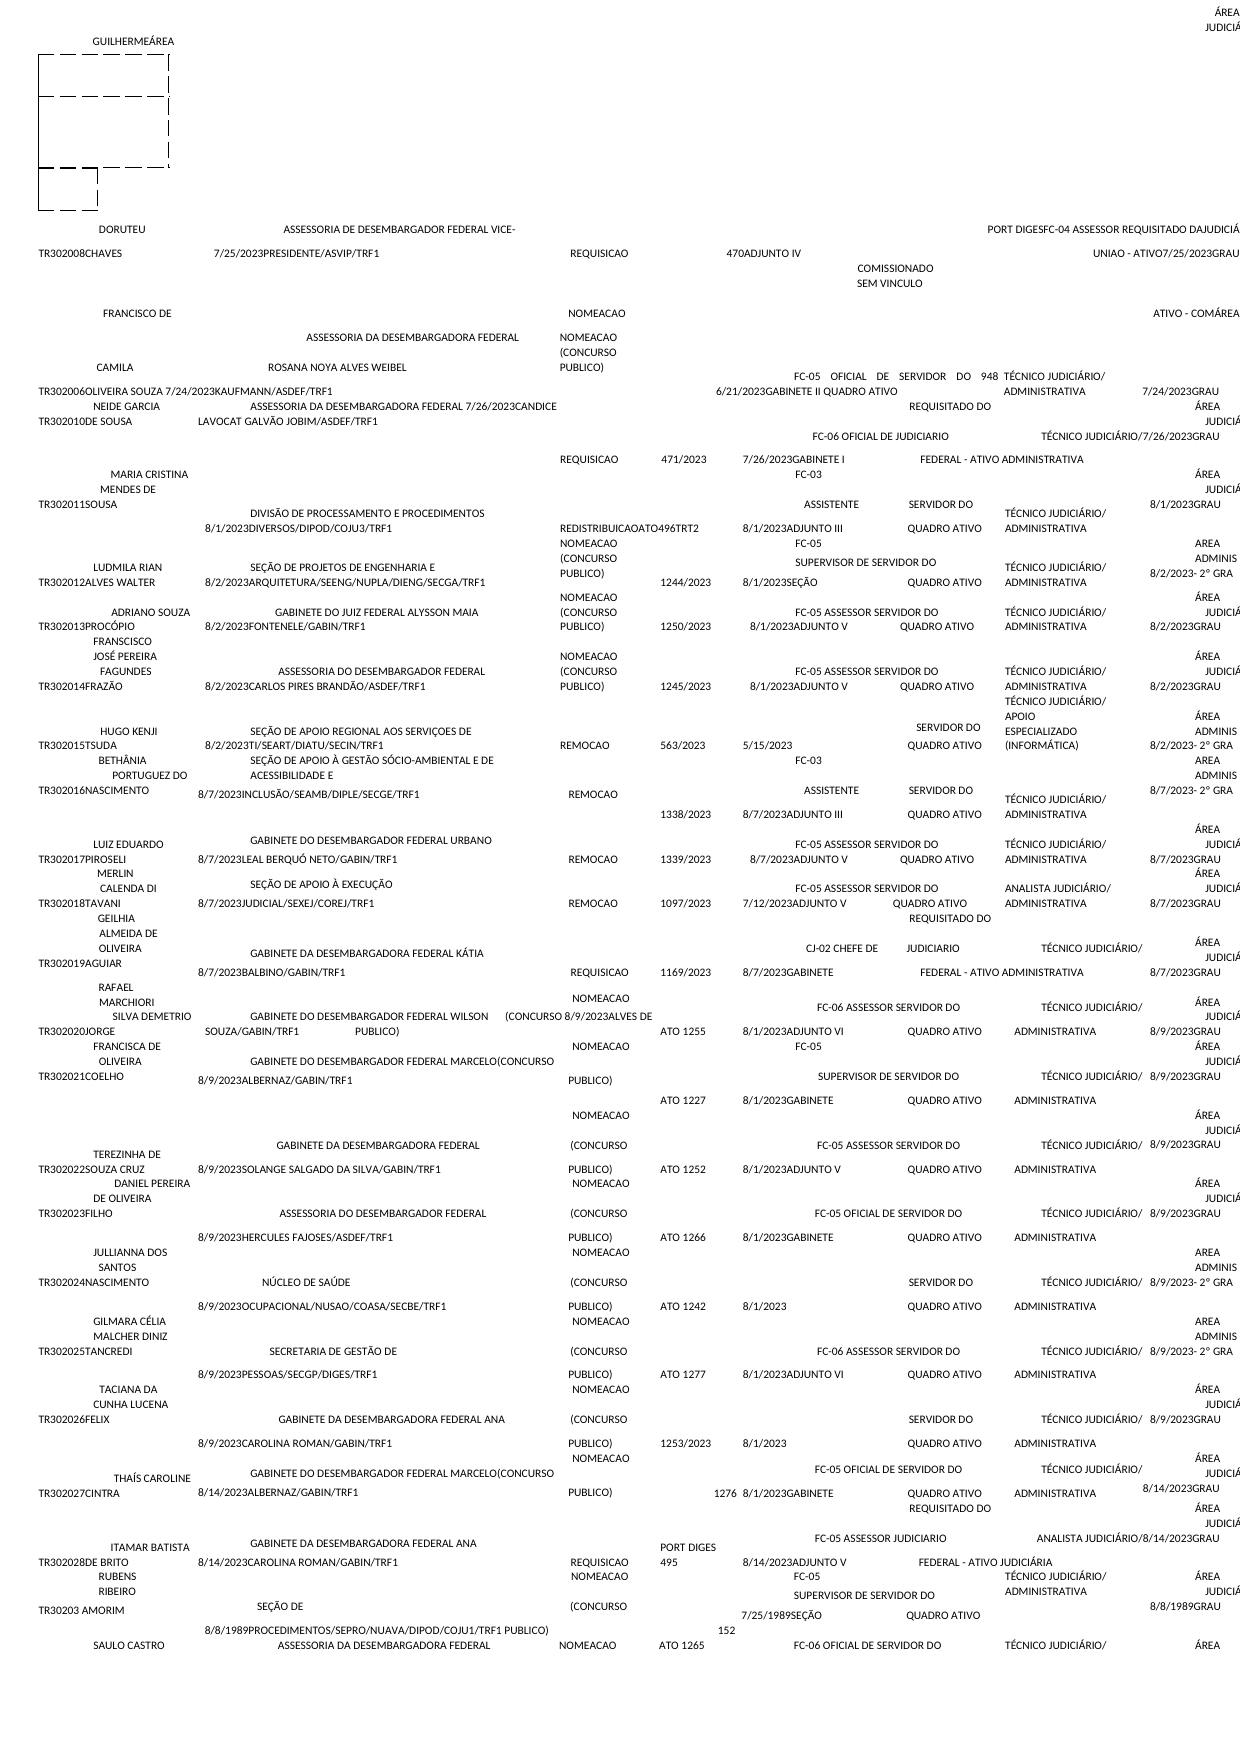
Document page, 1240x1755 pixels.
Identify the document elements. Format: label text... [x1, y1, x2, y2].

table_cell ATO 1266 [660, 1177, 743, 1245]
table_cell HUGO KENJI TR302015TSUDA [38, 694, 198, 753]
table_cell NOMEACAO SECRETARIA DE GESTÃO DE (CONCURSO 8/9/2023PESSOAS/SECGP/DIGES/TRF1 PUBLICO) [198, 1314, 660, 1383]
table_cell ÁREA JUDICIÁ 8/9/2023GRAU [1143, 1383, 1240, 1451]
table_cell SAULO CASTRO [38, 1638, 197, 1665]
table_cell ÁREA JUDICIÁ 8/2/2023GRAU [1143, 590, 1240, 634]
table_cell 1097/2023 [660, 867, 743, 911]
table_cell TEREZINHA DE TR302022SOUZA CRUZ [38, 1108, 198, 1177]
table_cell BETHÂNIA PORTUGUEZ DO TR302016NASCIMENTO [38, 754, 198, 822]
table_cell GABINETE DA DESEMBARGADORA FEDERAL KÁTIA 8/7/2023BALBINO/GABIN/TRF1 REQUISICAO [198, 911, 660, 980]
table_header NOMEACAO SEÇÃO DE (CONCURSO 8/8/1989PROCEDIMENTOS/SEPRO/NUAVA/DIPOD/COJU1/TRF1 PUBLICO) [198, 1570, 659, 1638]
table_cell ÁREA JUDICIÁ 8/14/2023GRAU [1143, 1451, 1240, 1501]
table_cell ATO 1277 [660, 1314, 743, 1383]
table_cell NOMEACAO GABINETE DO DESEMBARGADOR FEDERAL MARCELO(CONCURSO 8/9/2023ALBERNAZ/GABIN/TRF1 PUBLICO) [198, 1039, 660, 1108]
table_cell SERVIDOR DO 5/15/2023 QUADRO ATIVO [743, 694, 1005, 753]
table_cell ÁREA [1143, 1638, 1240, 1665]
table_cell FC-05 SUPERVISOR DE SERVIDOR DO TÉCNICO JUDICIÁRIO/ 8/1/2023GABINETE QUADRO ATIVO ADMINISTRATIVA [743, 1039, 1143, 1108]
table_cell FC-06 OFICIAL DE SERVIDOR DO [741, 1638, 1005, 1665]
table_cell FC-06 ASSESSOR SERVIDOR DO TÉCNICO JUDICIÁRIO/ 8/1/2023ADJUNTO VI QUADRO ATIVO ADMINISTRATIVA [743, 980, 1143, 1039]
table_cell NOMEACAO GABINETE DO DESEMBARGADOR FEDERAL WILSON (CONCURSO 8/9/2023ALVES DE SOUZA/GABIN/TRF1 PUBLICO) [198, 980, 660, 1039]
table_cell FC-05 ASSESSOR SERVIDOR DO 7/12/2023ADJUNTO V QUADRO ATIVO [743, 867, 1005, 911]
table_cell ÁREA JUDICIÁ 8/2/2023GRAU [1143, 635, 1240, 694]
table_cell LUIZ EDUARDO TR302017PIROSELI [38, 822, 198, 867]
table_cell 1276 [660, 1451, 743, 1501]
table_header ÁREA JUDICIÁ 7/26/2023GRAU [1143, 399, 1240, 468]
table_cell SEÇÃO DE PROJETOS DE ENGENHARIA E 8/2/2023ARQUITETURA/SEENG/NUPLA/DIENG/SECGA/TRF1 [198, 536, 560, 590]
table_cell ATO 1242 [660, 1245, 743, 1314]
table_header ASSESSORIA DA DESEMBARGADORA FEDERAL CAMILA ROSANA NOYA ALVES WEIBEL TR302006OLIVEIRA SOUZA 7/24/2023KAUFMANN/ASDEF/TRF1 [38, 330, 559, 399]
table_cell ANALISTA JUDICIÁRIO/ ADMINISTRATIVA [1005, 867, 1143, 911]
table_cell TÉCNICO JUDICIÁRIO/ ADMINISTRATIVA [1005, 822, 1143, 867]
table_cell TÉCNICO JUDICIÁRIO/ ADMINISTRATIVA [1005, 536, 1143, 590]
table_cell REMOCAO [560, 694, 660, 753]
table_cell 1245/2023 [660, 635, 743, 694]
table_cell ÁREA JUDICIÁ 8/7/2023GRAU [1143, 822, 1240, 867]
table_cell ÁREA JUDICIÁ 8/7/2023GRAU [1143, 867, 1240, 911]
table_cell TACIANA DA CUNHA LUCENA TR302026FELIX [38, 1383, 198, 1451]
table_cell SEÇÃO DE APOIO REGIONAL AOS SERVIÇOES DE 8/2/2023TI/SEART/DIATU/SECIN/TRF1 [198, 694, 560, 753]
table_cell FC-05 ASSESSOR SERVIDOR DO TÉCNICO JUDICIÁRIO/ 8/1/2023ADJUNTO V QUADRO ATIVO ADMINISTRATIVA [743, 1108, 1143, 1177]
table_header ASSESSORIA DA DESEMBARGADORA FEDERAL 7/26/2023CANDICE LAVOCAT GALVÃO JOBIM/ASDEF/TRF1 [198, 399, 560, 468]
table_cell FC-05 OFICIAL DE SERVIDOR DO TÉCNICO JUDICIÁRIO/ 8/1/2023GABINETE QUADRO ATIVO ADMINISTRATIVA [743, 1451, 1143, 1501]
table_cell TÉCNICO JUDICIÁRIO/ ADMINISTRATIVA [1005, 754, 1143, 822]
table_cell NOMEACAO [559, 1638, 659, 1665]
table_cell GABINETE DO DESEMBARGADOR FEDERAL URBANO 8/7/2023LEAL BERQUÓ NETO/GABIN/TRF1 REMOCAO [198, 822, 660, 867]
table_cell ÁREA JUDICIÁ 8/1/2023GRAU [1143, 468, 1240, 536]
table_cell SEÇÃO DE APOIO À EXECUÇÃO 8/7/2023JUDICIAL/SEXEJ/COREJ/TRF1 REMOCAO [198, 867, 660, 911]
table_header RUBENS RIBEIRO TR30203 AMORIM [38, 1570, 197, 1638]
table_cell ÁREA ADMINIS 8/2/2023- 2º GRA [1143, 694, 1240, 753]
table_cell ITAMAR BATISTA TR302028DE BRITO [38, 1501, 198, 1570]
table_cell ADRIANO SOUZA TR302013PROCÓPIO [38, 590, 198, 634]
table_cell FC-05 ASSESSOR SERVIDOR DO 8/1/2023ADJUNTO V QUADRO ATIVO [743, 590, 1005, 634]
text COMISSIONADO [662, 261, 1129, 275]
table_cell LUDMILA RIAN TR302012ALVES WALTER [38, 536, 198, 590]
table_cell FC-05 SUPERVISOR DE SERVIDOR DO 8/1/2023SEÇÃO QUADRO ATIVO [743, 536, 1005, 590]
table_cell 1339/2023 [660, 822, 743, 867]
table_cell 1338/2023 [660, 754, 743, 822]
table_cell FC-03 ASSISTENTE SERVIDOR DO 8/7/2023ADJUNTO III QUADRO ATIVO [743, 754, 1005, 822]
table_cell NOMEACAO GABINETE DO DESEMBARGADOR FEDERAL MARCELO(CONCURSO 8/14/2023ALBERNAZ/GABIN/TRF1 PUBLICO) [198, 1451, 660, 1501]
table_cell 1169/2023 [660, 911, 743, 980]
table_cell SEÇÃO DE APOIO À GESTÃO SÓCIO-AMBIENTAL E DE ACESSIBILIDADE E 8/7/2023INCLUSÃO/SEAMB/DIPLE/SECGE/TRF1 REMOCAO [198, 754, 660, 822]
table_cell JULLIANNA DOS SANTOS TR302024NASCIMENTO [38, 1245, 198, 1314]
table_header NOMEACAO (CONCURSO PUBLICO) [560, 330, 660, 399]
table_cell TÉCNICO JUDICIÁRIO/ ADMINISTRATIVA [1005, 468, 1143, 536]
table_cell [39, 96, 169, 167]
table_cell MERLIN CALENDA DI TR302018TAVANI [38, 867, 198, 911]
table_cell NOMEACAO GABINETE DA DESEMBARGADORA FEDERAL ANA (CONCURSO 8/9/2023CAROLINA ROMAN/GABIN/TRF1 PUBLICO) [198, 1383, 660, 1451]
table_cell TÉCNICO JUDICIÁRIO/ ADMINISTRATIVA [1005, 590, 1143, 634]
table_header FC-05 OFICIAL DE SERVIDOR DO 948 6/21/2023GABINETE II QUADRO ATIVO [660, 330, 1004, 399]
table_cell NOMEACAO GABINETE DA DESEMBARGADORA FEDERAL (CONCURSO 8/9/2023SOLANGE SALGADO DA SILVA/GABIN/TRF1 PUBLICO) [198, 1108, 660, 1177]
table_cell FC-05 ASSESSOR SERVIDOR DO 8/7/2023ADJUNTO V QUADRO ATIVO [743, 822, 1005, 867]
table_cell SERVIDOR DO TÉCNICO JUDICIÁRIO/ 8/1/2023 QUADRO ATIVO ADMINISTRATIVA [743, 1245, 1143, 1314]
text FRANCISCO DE NOMEACAO ATIVO - COMÁREA [38, 295, 1239, 323]
table_cell ASSESSORIA DO DESEMBARGADOR FEDERAL 8/2/2023CARLOS PIRES BRANDÃO/ASDEF/TRF1 [198, 635, 560, 694]
table_cell AREA ADMINIS 8/2/2023- 2º GRA [1143, 536, 1240, 590]
table_cell FC-05 OFICIAL DE SERVIDOR DO TÉCNICO JUDICIÁRIO/ 8/1/2023GABINETE QUADRO ATIVO ADMINISTRATIVA [743, 1177, 1143, 1245]
table_header 152 [659, 1570, 741, 1638]
table_header 7/24/2023GRAU [1142, 330, 1230, 399]
table_cell AREA ADMINIS 8/9/2023- 2º GRA [1143, 1314, 1240, 1383]
table_cell THAÍS CAROLINE TR302027CINTRA [38, 1451, 198, 1501]
table_cell 563/2023 [660, 694, 743, 753]
table_cell RAFAEL MARCHIORI SILVA DEMETRIO TR302020JORGE [38, 980, 198, 1039]
table_cell ÁREA JUDICIÁ 8/14/2023GRAU [1143, 1501, 1240, 1570]
table_cell MARIA CRISTINA MENDES DE TR302011SOUSA [38, 468, 198, 536]
table_cell 1253/2023 [660, 1383, 743, 1451]
table_header TÉCNICO JUDICIÁRIO/ ADMINISTRATIVA [1004, 330, 1142, 399]
table_cell ÁREA JUDICIÁ 8/9/2023GRAU [1143, 1177, 1240, 1245]
table_header [39, 168, 97, 210]
table_cell GABINETE DA DESEMBARGADORA FEDERAL ANA 8/14/2023CAROLINA ROMAN/GABIN/TRF1 REQUISICAO [198, 1501, 660, 1570]
table_cell AREA ADMINIS 8/9/2023- 2º GRA [1143, 1245, 1240, 1314]
text SEM VINCULO [662, 276, 1118, 290]
table_cell TÉCNICO JUDICIÁRIO/ [1005, 1638, 1143, 1665]
table_header ÁREA JUDICIÁ 8/8/1989GRAU [1143, 1570, 1240, 1638]
table_header NEIDE GARCIA TR302010DE SOUSA [38, 399, 198, 468]
table_cell SERVIDOR DO TÉCNICO JUDICIÁRIO/ 8/1/2023 QUADRO ATIVO ADMINISTRATIVA [743, 1383, 1143, 1451]
table_header REQUISITADO DO FC-06 OFICIAL DE JUDICIARIO TÉCNICO JUDICIÁRIO/ 7/26/2023GABINETE I FEDERAL - ATIVO ADMINISTRATIVA [743, 399, 1143, 468]
table_cell ÁREA JUDICIÁ 8/9/2023GRAU [1143, 980, 1240, 1039]
table_header [39, 54, 169, 96]
table_cell ÁREA JUDICIÁ 8/7/2023GRAU [1143, 911, 1240, 980]
table_cell GABINETE DO JUIZ FEDERAL ALYSSON MAIA 8/2/2023FONTENELE/GABIN/TRF1 [198, 590, 560, 634]
table_cell ATO 1252 [660, 1108, 743, 1177]
table_cell ASSESSORIA DA DESEMBARGADORA FEDERAL [198, 1638, 559, 1665]
table_cell TÉCNICO JUDICIÁRIO/ ADMINISTRATIVA [1005, 635, 1143, 694]
table_cell FC-06 ASSESSOR SERVIDOR DO TÉCNICO JUDICIÁRIO/ 8/1/2023ADJUNTO VI QUADRO ATIVO ADMINISTRATIVA [743, 1314, 1143, 1383]
table_cell 1244/2023 [660, 536, 743, 590]
table_cell ÁREA JUDICIÁ 8/9/2023GRAU [1143, 1108, 1240, 1177]
table_cell REQUISITADO DO CJ-02 CHEFE DE JUDICIARIO TÉCNICO JUDICIÁRIO/ 8/7/2023GABINETE FEDERAL - ATIVO ADMINISTRATIVA [743, 911, 1143, 980]
table_cell NOMEACAO (CONCURSO PUBLICO) [560, 635, 660, 694]
table_cell ÁREA JUDICIÁ 8/9/2023GRAU [1143, 1039, 1240, 1108]
table_header FC-05 SUPERVISOR DE SERVIDOR DO 7/25/1989SEÇÃO QUADRO ATIVO [741, 1570, 1005, 1638]
table_cell GILMARA CÉLIA MALCHER DINIZ TR302025TANCREDI [38, 1314, 198, 1383]
text GUILHERMEÁREA [92, 34, 1239, 48]
table_cell FC-03 ASSISTENTE SERVIDOR DO 8/1/2023ADJUNTO III QUADRO ATIVO [743, 468, 1005, 536]
table_cell AREA ADMINIS 8/7/2023- 2º GRA [1143, 754, 1240, 822]
table_cell ATO 1227 [660, 1039, 743, 1108]
table_header REQUISICAO 471/2023 [560, 399, 743, 468]
table_cell NOMEACAO NÚCLEO DE SAÚDE (CONCURSO 8/9/2023OCUPACIONAL/NUSAO/COASA/SECBE/TRF1 PUBLICO) [198, 1245, 660, 1314]
table_cell REDISTRIBUICAOATO496TRT2 [560, 468, 743, 536]
table_cell DIVISÃO DE PROCESSAMENTO E PROCEDIMENTOS 8/1/2023DIVERSOS/DIPOD/COJU3/TRF1 [198, 468, 560, 536]
table_cell ATO 1255 [660, 980, 743, 1039]
subtitle DORUTEU ASSESSORIA DE DESEMBARGADOR FEDERAL VICE- PORT DIGESFC-04 ASSESSOR REQUISITADO DAJUDICIÁ [38, 211, 1240, 239]
table_cell FRANSCISCO JOSÉ PEREIRA FAGUNDES TR302014FRAZÃO [38, 635, 198, 694]
table_cell NOMEACAO (CONCURSO PUBLICO) [560, 590, 660, 634]
table_cell PORT DIGES 495 [660, 1501, 743, 1570]
table_cell DANIEL PEREIRA DE OLIVEIRA TR302023FILHO [38, 1177, 198, 1245]
table_cell NOMEACAO ASSESSORIA DO DESEMBARGADOR FEDERAL (CONCURSO 8/9/2023HERCULES FAJOSES/ASDEF/TRF1 PUBLICO) [198, 1177, 660, 1245]
text TR302008CHAVES 7/25/2023PRESIDENTE/ASVIP/TRF1 REQUISICAO 470ADJUNTO IV UNIAO - ATIVO7/25/2023GRAU [38, 246, 1239, 260]
table_cell GEILHIA ALMEIDA DE OLIVEIRA TR302019AGUIAR [38, 911, 198, 980]
table_cell FC-05 ASSESSOR SERVIDOR DO 8/1/2023ADJUNTO V QUADRO ATIVO [743, 635, 1005, 694]
table_cell ATO 1265 [659, 1638, 741, 1665]
table_cell 1250/2023 [660, 590, 743, 634]
table_cell NOMEACAO (CONCURSO PUBLICO) [560, 536, 660, 590]
table_cell FRANCISCA DE OLIVEIRA TR302021COELHO [38, 1039, 198, 1108]
table_cell TÉCNICO JUDICIÁRIO/ APOIO ESPECIALIZADO (INFORMÁTICA) [1005, 694, 1143, 753]
table_header TÉCNICO JUDICIÁRIO/ ADMINISTRATIVA [1005, 1570, 1143, 1638]
table_cell REQUISITADO DO FC-05 ASSESSOR JUDICIARIO ANALISTA JUDICIÁRIO/ 8/14/2023ADJUNTO V FEDERAL - ATIVO JUDICIÁRIA [743, 1501, 1143, 1570]
